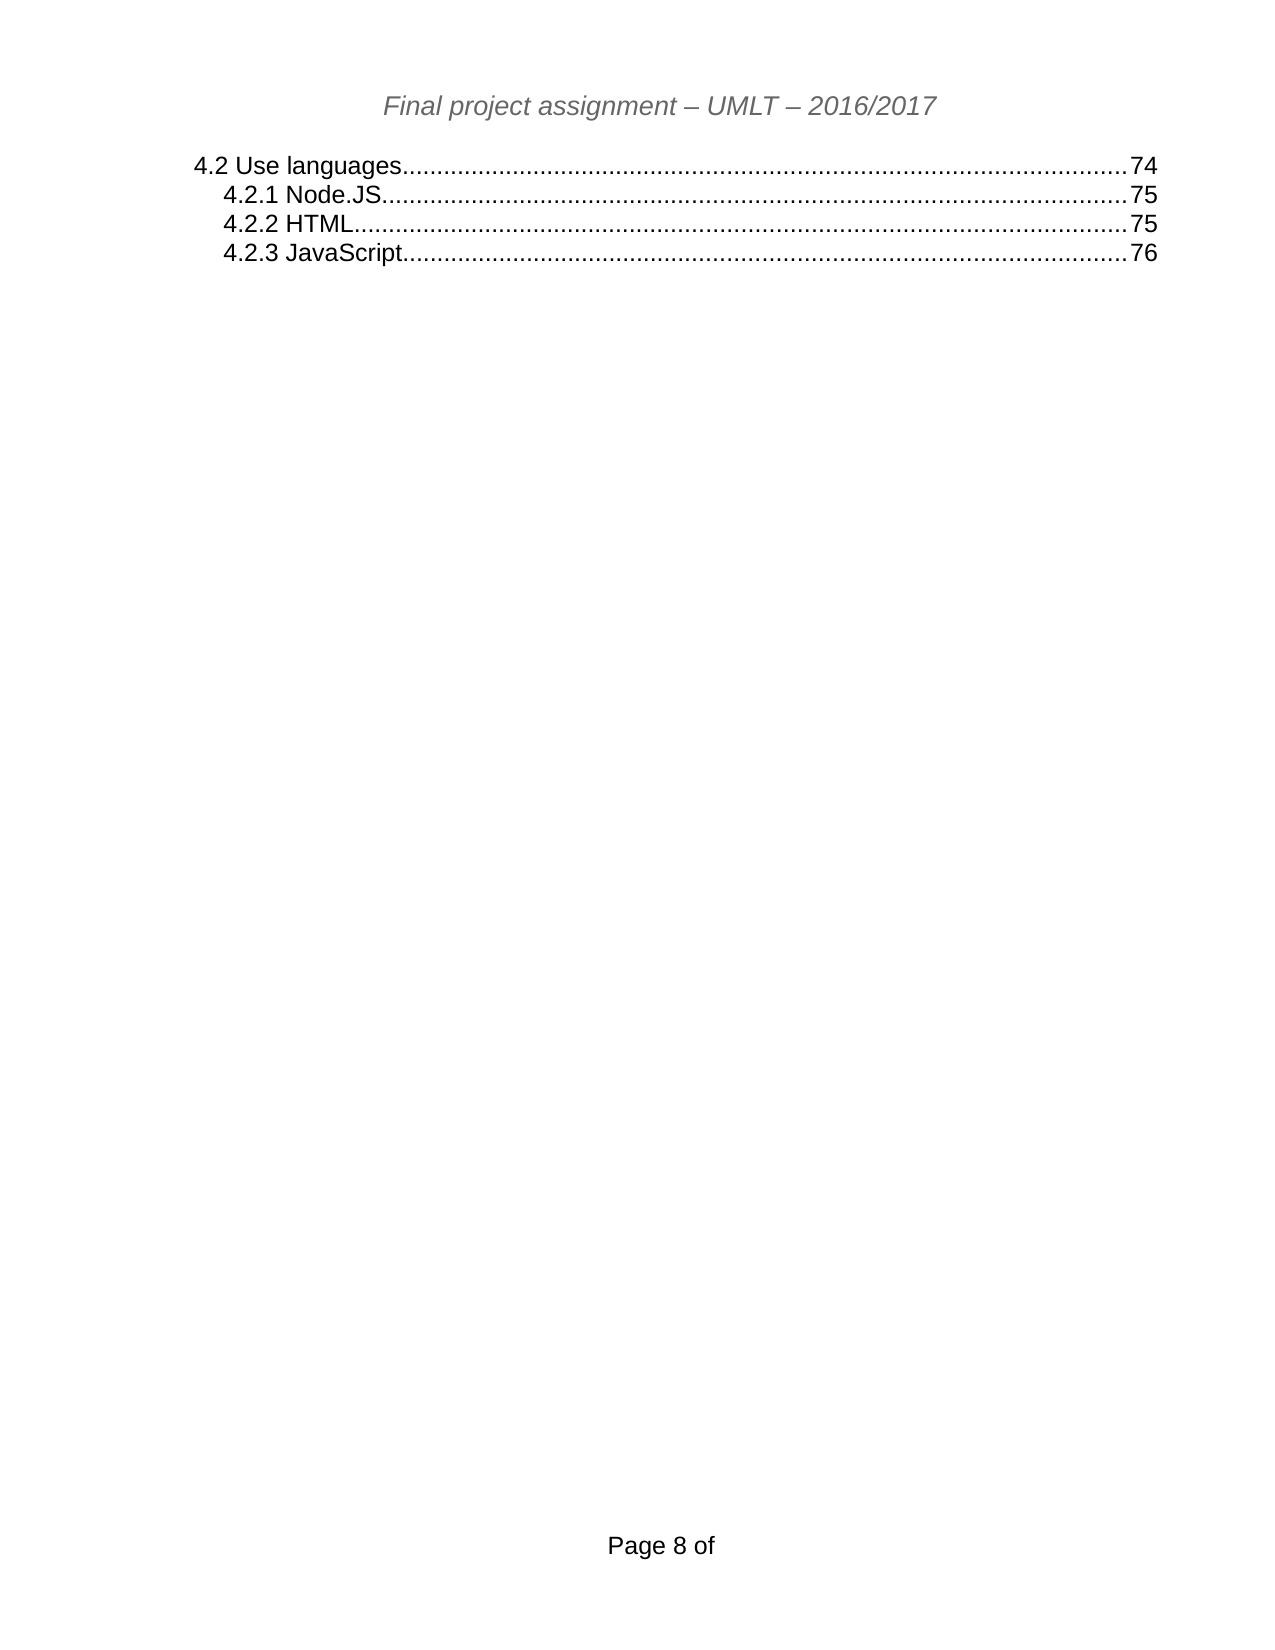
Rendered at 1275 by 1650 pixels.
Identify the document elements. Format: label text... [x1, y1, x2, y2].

text 4.2.3 JavaScript 76 [223, 237, 1158, 266]
text 4.2.2 HTML 75 [223, 209, 1158, 237]
text 4.2 Use languages 74 [193, 151, 1158, 180]
text 4.2.1 Node.JS 75 [223, 180, 1158, 209]
